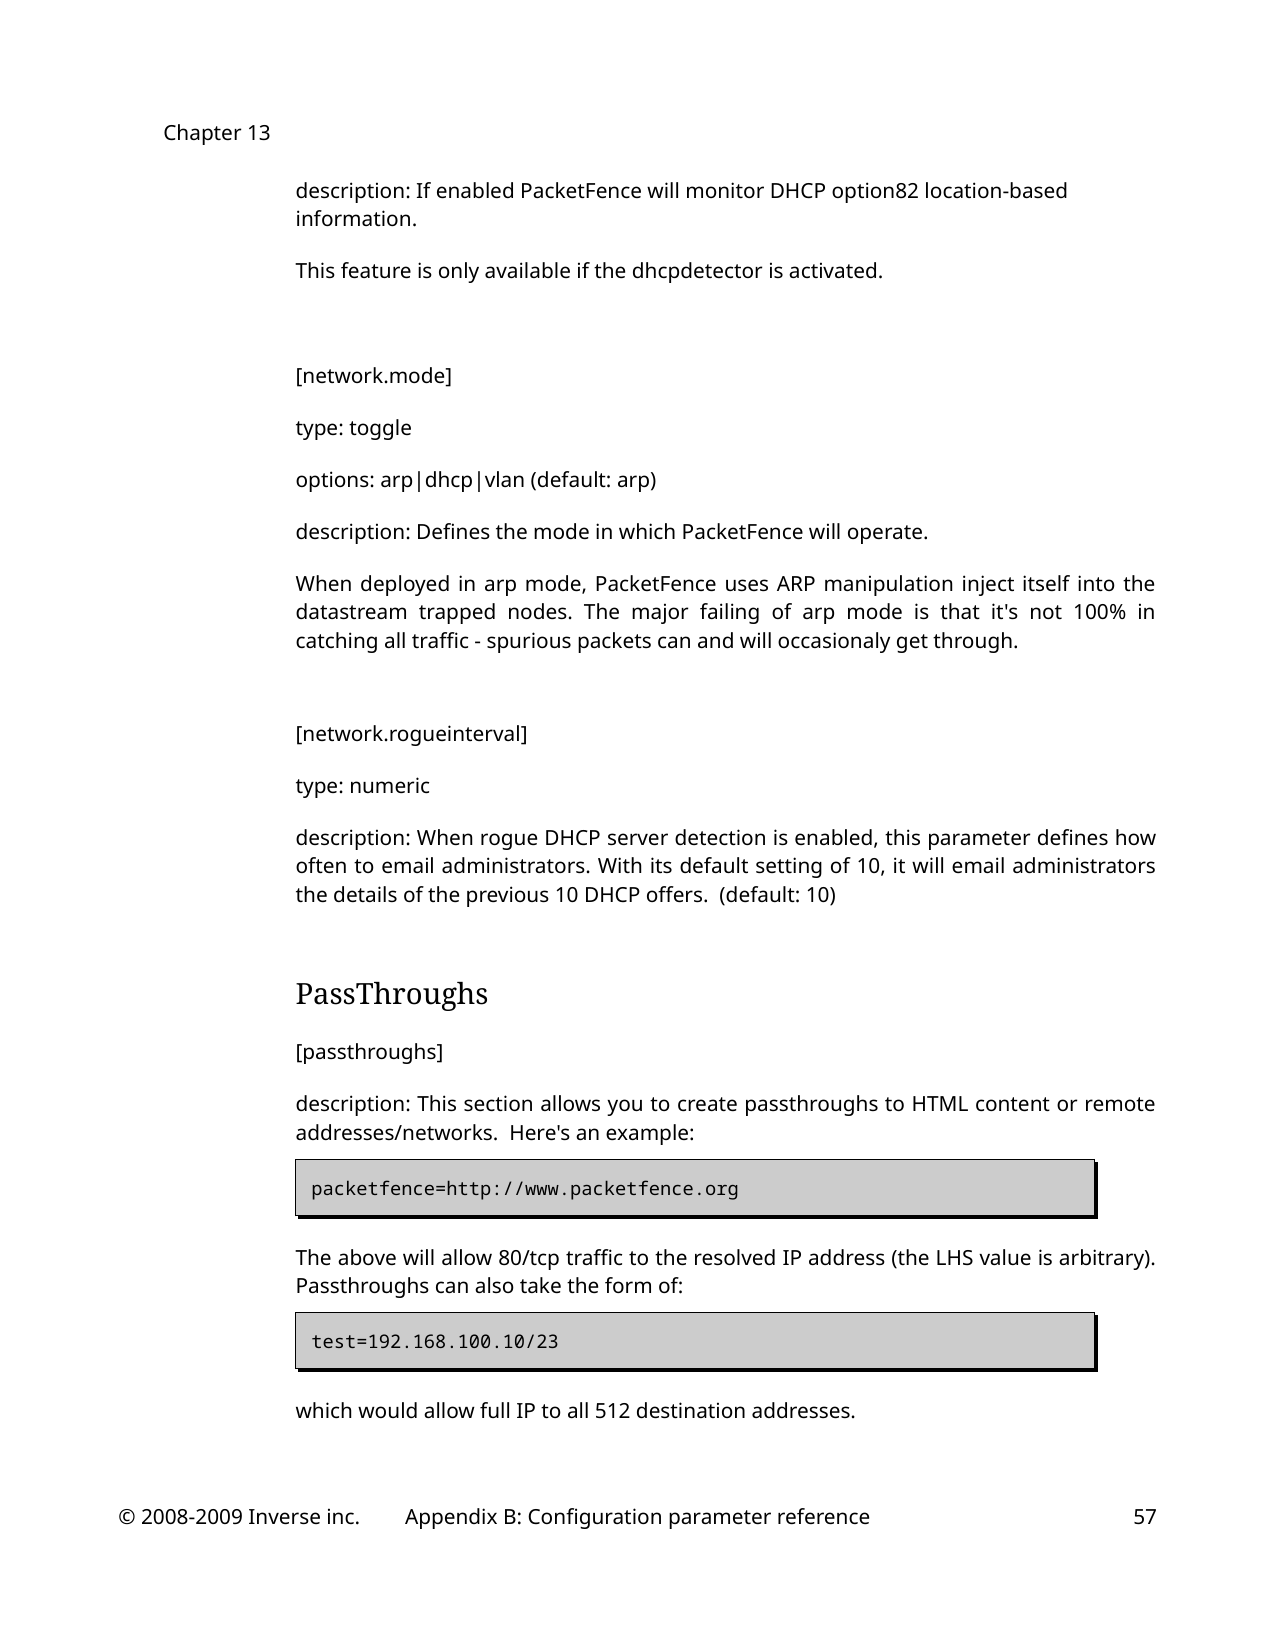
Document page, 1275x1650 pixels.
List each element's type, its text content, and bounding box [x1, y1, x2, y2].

text type: numeric [295, 771, 1157, 799]
subtitle PassThroughs [295, 973, 1157, 1013]
text options: arp|dhcp|vlan (default: arp) [295, 465, 1157, 493]
text [network.rogueinterval] [295, 719, 1157, 747]
text description: When rogue DHCP server detection is enabled, this parameter defines how often to email administrators. With its default setting of 10, it will email administrators the details of the previous 10 DHCP offers. (default: 10) [295, 823, 1157, 908]
text [network.mode] [295, 361, 1157, 389]
text type: toggle [295, 413, 1157, 441]
text This feature is only available if the dhcpdetector is activated. [295, 257, 1157, 285]
text packetfence=http://www.packetfence.org [296, 1160, 1094, 1215]
text which would allow full IP to all 512 destination addresses. [295, 1396, 1157, 1424]
text test=192.168.100.10/23 [296, 1313, 1094, 1368]
text When deployed in arp mode, PacketFence uses ARP manipulation inject itself into the datastream trapped nodes. The major failing of arp mode is that it's not 100% in catching all traffic - spurious packets can and will occasionaly get through. [295, 569, 1157, 654]
text description: If enabled PacketFence will monitor DHCP option82 location-based information. [295, 176, 1157, 233]
text description: This section allows you to create passthroughs to HTML content or remote addresses/networks. Here's an example: [295, 1089, 1157, 1146]
text description: Defines the mode in which PacketFence will operate. [295, 517, 1157, 545]
text The above will allow 80/tcp traffic to the resolved IP address (the LHS value is arbitrary). Passthroughs can also take the form of: [295, 1243, 1157, 1299]
text [passthroughs] [295, 1037, 1157, 1066]
